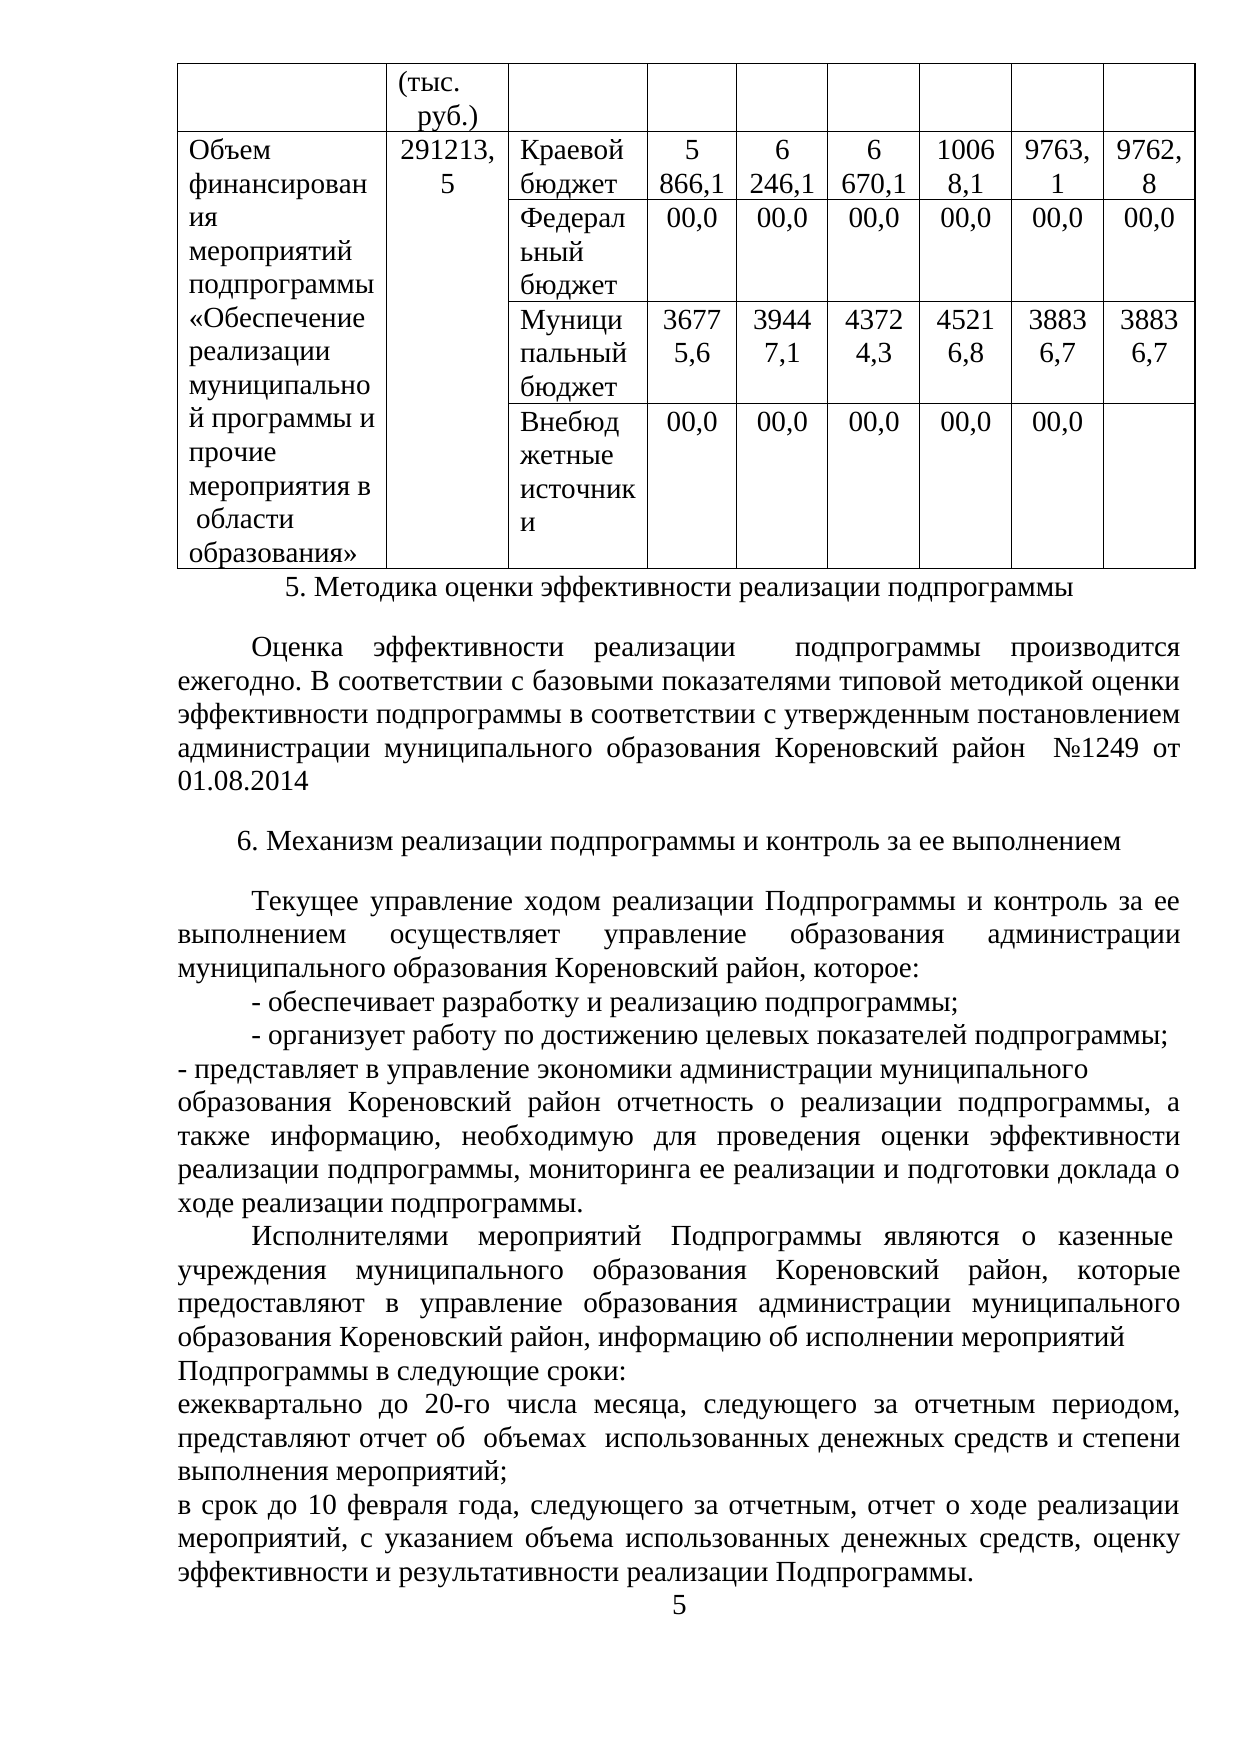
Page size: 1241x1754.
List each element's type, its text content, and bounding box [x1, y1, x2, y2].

text Подпрограммы в следующие сроки: [177, 1353, 1181, 1386]
text - обеспечивает разработку и реализацию подпрограммы; [177, 984, 1181, 1017]
table_header [178, 64, 386, 131]
table_cell 9763,1 [1012, 132, 1103, 199]
table_cell 00,0 [737, 200, 827, 301]
table_cell 36775,6 [648, 302, 736, 403]
table_cell 38836,7 [1012, 302, 1103, 403]
table_cell 38836,7 [1104, 302, 1194, 403]
table_header [509, 64, 647, 131]
table_header [1012, 64, 1103, 131]
table_cell Внебюджетные источники [509, 404, 647, 568]
table_cell 00,0 [920, 404, 1011, 568]
text образования Кореновский район отчетность о реализации подпрограммы, а также информацию, необходимую для проведения оценки эффективности реализации подпрограммы, мониторинга ее реализации и подготовки доклада о ходе реализации подпрограммы. [177, 1084, 1181, 1218]
table_cell 00,0 [1012, 404, 1103, 568]
table_cell Муниципальный бюджет [509, 302, 647, 403]
table_cell 00,0 [828, 404, 919, 568]
table_header [920, 64, 1011, 131]
table_cell [1104, 404, 1194, 568]
table_cell 43724,3 [828, 302, 919, 403]
table_cell 10068,1 [920, 132, 1011, 199]
text 5. Методика оценки эффективности реализации подпрограммы [177, 569, 1181, 603]
table_cell Федеральный бюджет [509, 200, 647, 301]
table_cell 00,0 [920, 200, 1011, 301]
table_cell 00,0 [648, 200, 736, 301]
table_cell 00,0 [1104, 200, 1194, 301]
table_cell 291213,5 [387, 132, 508, 568]
table_cell 6 246,1 [737, 132, 827, 199]
table_cell Объем финансирования мероприятий подпрограммы «Обеспечение реализации муниципальной программы и прочие мероприятия в области образования» [178, 132, 386, 568]
table_header [648, 64, 736, 131]
text в срок до 10 февраля года, следующего за отчетным, отчет о ходе реализации мероприятий, с указанием объема использованных денежных средств, оценку эффективности и результативности реализации Подпрограммы. [177, 1487, 1181, 1587]
text - организует работу по достижению целевых показателей подпрограммы; [177, 1017, 1181, 1051]
table_header [828, 64, 919, 131]
table_cell 00,0 [648, 404, 736, 568]
table_cell 00,0 [737, 404, 827, 568]
text Оценка эффективности реализации подпрограммы производится ежегодно. В соответствии с базовыми показателями типовой методикой оценки эффективности подпрограммы в соответствии с утвержденным постановлением администрации муниципального образования Кореновский район №1249 от 01.08.2014 [177, 629, 1181, 797]
text - представляет в управление экономики администрации муниципального [177, 1051, 1181, 1084]
table_cell 00,0 [1012, 200, 1103, 301]
table_header [737, 64, 827, 131]
table_cell 00,0 [828, 200, 919, 301]
text 6. Механизм реализации подпрограммы и контроль за ее выполнением [177, 823, 1181, 857]
table_cell 39447,1 [737, 302, 827, 403]
table_cell 9762,8 [1104, 132, 1194, 199]
text ежеквартально до 20-го числа месяца, следующего за отчетным периодом, представляют отчет об объемах использованных денежных средств и степени выполнения мероприятий; [177, 1386, 1181, 1487]
table_cell 5 866,1 [648, 132, 736, 199]
table_header [1104, 64, 1194, 131]
table_header (тыс. руб.) [387, 64, 508, 131]
table_cell 45216,8 [920, 302, 1011, 403]
table_cell 6 670,1 [828, 132, 919, 199]
text Текущее управление ходом реализации Подпрограммы и контроль за ее выполнением осуществляет управление образования администрации муниципального образования Кореновский район, которое: [177, 883, 1181, 984]
table_cell Краевой бюджет [509, 132, 647, 199]
text учреждения муниципального образования Кореновский район, которые предоставляют в управление образования администрации муниципального образования Кореновский район, информацию об исполнении мероприятий [177, 1252, 1181, 1353]
text 5 [177, 1587, 1181, 1621]
text Исполнителями мероприятий Подпрограммы являются о казенные [177, 1218, 1181, 1252]
